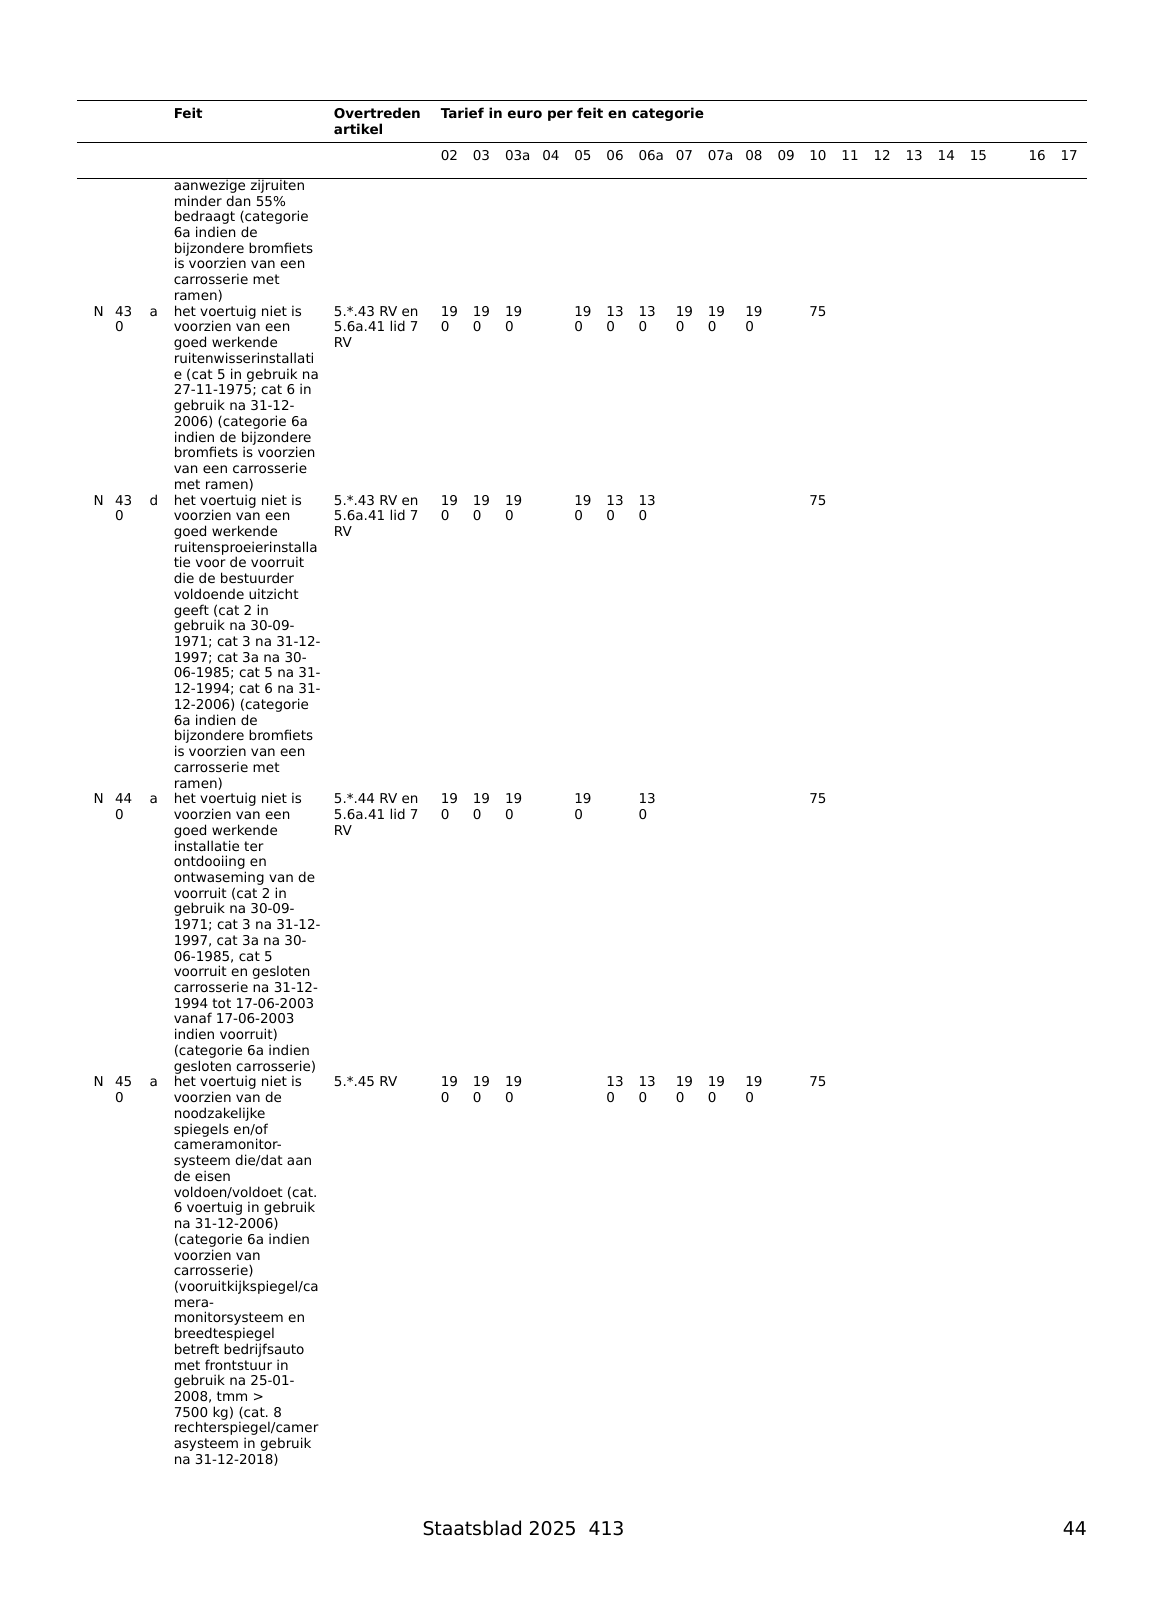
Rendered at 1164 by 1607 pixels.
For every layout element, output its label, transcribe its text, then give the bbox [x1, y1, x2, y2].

table_cell [835, 304, 867, 492]
table_cell 190 [702, 304, 739, 492]
table_cell 190 [499, 791, 536, 1074]
table_cell [109, 143, 143, 178]
table_cell [702, 492, 739, 791]
table_cell [803, 179, 835, 303]
table_cell N [88, 791, 109, 1074]
table_cell 190 [739, 304, 771, 492]
table_cell [162, 492, 167, 791]
table_cell 190 [739, 1074, 771, 1467]
table_cell 5.*.45 RV [328, 1074, 434, 1467]
table_cell [467, 179, 499, 303]
table_cell [82, 791, 87, 1074]
table_cell [899, 1074, 931, 1467]
table_cell [670, 791, 702, 1074]
table_cell [536, 1074, 568, 1467]
table_cell [702, 791, 739, 1074]
table_cell [1022, 1074, 1054, 1467]
table_cell [835, 179, 867, 303]
table_cell 09 [771, 143, 803, 178]
table_cell [162, 1074, 167, 1467]
table_cell [88, 143, 109, 178]
table_cell 190 [435, 304, 467, 492]
table_cell 130 [632, 304, 670, 492]
table_cell 130 [632, 492, 670, 791]
table_cell 10 [803, 143, 835, 178]
table_cell [1022, 179, 1054, 303]
table_header Tarief in euro per feit en categorie [435, 101, 1054, 142]
table_cell 130 [600, 304, 632, 492]
table_cell [536, 304, 568, 492]
table_cell [771, 1074, 803, 1467]
table_cell 440 [109, 791, 143, 1074]
table_cell 75 [803, 1074, 835, 1467]
table_cell [600, 179, 632, 303]
table_cell N [88, 492, 109, 791]
table_cell 04 [536, 143, 568, 178]
table_header [82, 101, 87, 142]
table_cell a [144, 1074, 162, 1467]
table_cell 75 [803, 791, 835, 1074]
table_header [88, 101, 109, 142]
table_cell 130 [632, 791, 670, 1074]
table_cell a [144, 791, 162, 1074]
table_cell 190 [467, 304, 499, 492]
table_cell [82, 304, 87, 492]
table_cell N [88, 304, 109, 492]
table_cell [868, 304, 899, 492]
table_cell 16 [1022, 143, 1054, 178]
table_cell [1022, 791, 1054, 1074]
table_cell [964, 791, 1022, 1074]
table_cell 07 [670, 143, 702, 178]
table_cell 5.*.43 RV en 5.6a.41 lid 7 RV [328, 492, 434, 791]
table_cell [739, 179, 771, 303]
table_cell [600, 791, 632, 1074]
table_cell N [88, 1074, 109, 1467]
table_cell aanwezige zijruiten minder dan 55% bedraagt (categorie 6a indien de bijzondere bromfiets is voorzien van een carrosserie met ramen) [168, 179, 328, 303]
table_cell [568, 1074, 600, 1467]
table_cell [964, 179, 1022, 303]
table_cell het voertuig niet is voorzien van de noodzakelijke spiegels en/of cameramonitor-systeem die/dat aan de eisen voldoen/voldoet (cat. 6 voertuig in gebruik na 31-12-2006) (categorie 6a indien voorzien van carrosserie) (vooruitkijkspiegel/camera-monitorsysteem en breedtespiegel betreft bedrijfsauto met frontstuur in gebruik na 25-01-2008, tmm > 7500 kg) (cat. 8 rechterspiegel/camerasysteem in gebruik na 31-12-2018) [168, 1074, 328, 1467]
table_cell 130 [600, 492, 632, 791]
table_cell 03 [467, 143, 499, 178]
table_cell [899, 179, 931, 303]
table_cell [931, 492, 963, 791]
table_cell 190 [568, 304, 600, 492]
table_cell [1054, 1074, 1087, 1467]
table_cell 190 [670, 304, 702, 492]
table_cell [670, 492, 702, 791]
table_cell [771, 791, 803, 1074]
table_cell 430 [109, 304, 143, 492]
table_cell [868, 179, 899, 303]
table_cell [82, 492, 87, 791]
table_cell 5.*.44 RV en 5.6a.41 lid 7 RV [328, 791, 434, 1074]
table_cell [82, 1074, 87, 1467]
table_cell 13 [899, 143, 931, 178]
table_cell [931, 791, 963, 1074]
table_cell 06 [600, 143, 632, 178]
table_cell [670, 179, 702, 303]
table_cell 75 [803, 492, 835, 791]
table_cell [536, 179, 568, 303]
table_cell 12 [868, 143, 899, 178]
table_cell 07a [702, 143, 739, 178]
table_cell [931, 1074, 963, 1467]
table_cell 15 [964, 143, 1022, 178]
table_cell [835, 1074, 867, 1467]
table_cell 190 [499, 492, 536, 791]
table_cell [82, 179, 87, 303]
table_header [1054, 101, 1087, 142]
table_cell [964, 492, 1022, 791]
table_cell [435, 179, 467, 303]
table_cell 75 [803, 304, 835, 492]
table_cell [109, 179, 143, 303]
table_cell 17 [1054, 143, 1087, 178]
table_cell [168, 143, 328, 178]
table_cell [77, 1074, 82, 1467]
table_cell [702, 179, 739, 303]
table_cell 14 [931, 143, 963, 178]
table_cell 190 [568, 791, 600, 1074]
table_cell [739, 791, 771, 1074]
table_cell d [144, 492, 162, 791]
table_cell [1054, 304, 1087, 492]
table_cell [77, 791, 82, 1074]
table_cell [771, 179, 803, 303]
table_cell [1054, 791, 1087, 1074]
table_cell [1054, 492, 1087, 791]
table_cell 03a [499, 143, 536, 178]
table_cell het voertuig niet is voorzien van een goed werkende installatie ter ontdooiing en ontwaseming van de voorruit (cat 2 in gebruik na 30-09-1971; cat 3 na 31-12-1997, cat 3a na 30-06-1985, cat 5 voorruit en gesloten carrosserie na 31-12-1994 tot 17-06-2003 vanaf 17-06-2003 indien voorruit) (categorie 6a indien gesloten carrosserie) [168, 791, 328, 1074]
table_cell 190 [467, 492, 499, 791]
table_cell [144, 143, 162, 178]
table_cell 190 [435, 791, 467, 1074]
table_cell [328, 179, 434, 303]
table_cell [771, 304, 803, 492]
table_cell 11 [835, 143, 867, 178]
table_cell 190 [467, 1074, 499, 1467]
table_cell 05 [568, 143, 600, 178]
table_cell het voertuig niet is voorzien van een goed werkende ruitensproeierinstallatie voor de voorruit die de bestuurder voldoende uitzicht geeft (cat 2 in gebruik na 30-09-1971; cat 3 na 31-12-1997; cat 3a na 30-06-1985; cat 5 na 31-12-1994; cat 6 na 31-12-2006) (categorie 6a indien de bijzondere bromfiets is voorzien van een carrosserie met ramen) [168, 492, 328, 791]
table_cell [899, 791, 931, 1074]
table_cell 190 [670, 1074, 702, 1467]
table_cell [964, 304, 1022, 492]
table_cell [835, 791, 867, 1074]
table_cell 08 [739, 143, 771, 178]
table_cell [739, 492, 771, 791]
table_cell [1022, 492, 1054, 791]
table_cell [868, 492, 899, 791]
table_header Overtreden artikel [328, 101, 434, 142]
table_cell a [144, 304, 162, 492]
table_cell [77, 304, 82, 492]
table_cell 430 [109, 492, 143, 791]
table_cell [868, 1074, 899, 1467]
table_cell [77, 179, 82, 303]
table_cell [162, 143, 167, 178]
table_cell 130 [632, 1074, 670, 1467]
table_cell [88, 179, 109, 303]
table_cell 130 [600, 1074, 632, 1467]
table_cell [328, 143, 434, 178]
table_cell [162, 304, 167, 492]
table_cell het voertuig niet is voorzien van een goed werkende ruitenwisserinstallatie (cat 5 in gebruik na 27-11-1975; cat 6 in gebruik na 31-12-2006) (categorie 6a indien de bijzondere bromfiets is voorzien van een carrosserie met ramen) [168, 304, 328, 492]
table_cell [931, 179, 963, 303]
table_cell [144, 179, 162, 303]
table_cell [536, 492, 568, 791]
table_cell 190 [435, 492, 467, 791]
table_cell [771, 492, 803, 791]
table_cell 450 [109, 1074, 143, 1467]
table_cell [1054, 179, 1087, 303]
table_cell [536, 791, 568, 1074]
table_cell [77, 492, 82, 791]
table_cell [77, 143, 82, 178]
table_cell [162, 179, 167, 303]
table_cell [931, 304, 963, 492]
table_header [77, 101, 82, 142]
table_cell 02 [435, 143, 467, 178]
table_cell [499, 179, 536, 303]
table_cell 5.*.43 RV en 5.6a.41 lid 7 RV [328, 304, 434, 492]
table_header [144, 101, 162, 142]
table_cell 190 [568, 492, 600, 791]
table_header [109, 101, 143, 142]
table_cell [568, 179, 600, 303]
table_cell [964, 1074, 1022, 1467]
table_cell [162, 791, 167, 1074]
table_cell 190 [499, 304, 536, 492]
table_header [162, 101, 167, 142]
table_cell [1022, 304, 1054, 492]
table_cell 06a [632, 143, 670, 178]
table_cell 190 [467, 791, 499, 1074]
table_cell 190 [702, 1074, 739, 1467]
table_cell [632, 179, 670, 303]
table_cell [899, 304, 931, 492]
table_cell [835, 492, 867, 791]
table_cell [899, 492, 931, 791]
table_cell 190 [499, 1074, 536, 1467]
table_header Feit [168, 101, 328, 142]
table_cell [82, 143, 87, 178]
table_cell [868, 791, 899, 1074]
table_cell 190 [435, 1074, 467, 1467]
